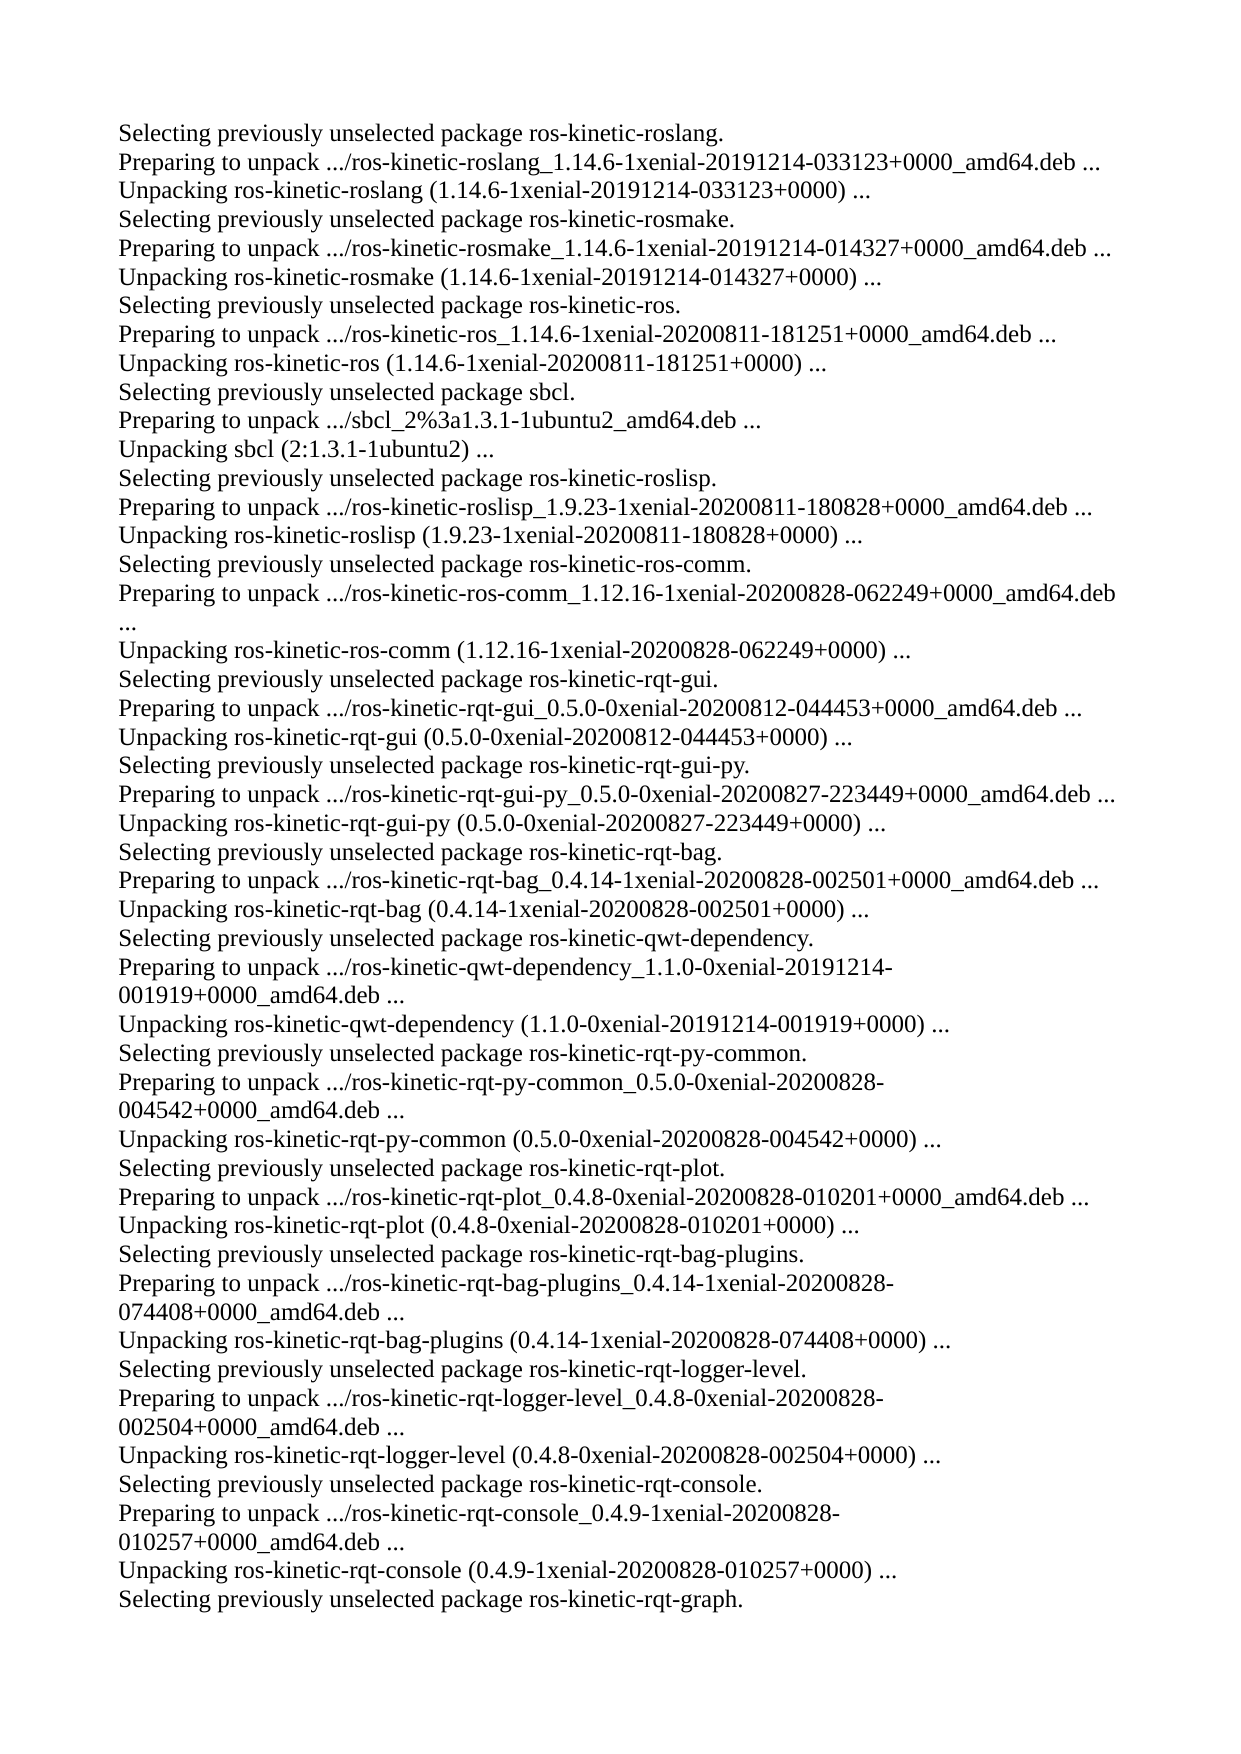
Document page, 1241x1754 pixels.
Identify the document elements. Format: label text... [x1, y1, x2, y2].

text Preparing to unpack .../ros-kinetic-rqt-gui_0.5.0-0xenial-20200812-044453+0000_amd64.deb ... [118, 693, 1122, 722]
text Selecting previously unselected package ros-kinetic-rqt-bag-plugins. [118, 1239, 1122, 1268]
text Preparing to unpack .../ros-kinetic-ros_1.14.6-1xenial-20200811-181251+0000_amd64.deb ... [118, 319, 1122, 348]
text Unpacking ros-kinetic-rosmake (1.14.6-1xenial-20191214-014327+0000) ... [118, 262, 1122, 291]
text Preparing to unpack .../ros-kinetic-rqt-py-common_0.5.0-0xenial-20200828-004542+0000_amd64.deb ... [118, 1067, 1122, 1124]
text Unpacking ros-kinetic-rqt-bag (0.4.14-1xenial-20200828-002501+0000) ... [118, 894, 1122, 923]
text Preparing to unpack .../ros-kinetic-rqt-bag_0.4.14-1xenial-20200828-002501+0000_amd64.deb ... [118, 866, 1122, 894]
text Preparing to unpack .../ros-kinetic-rqt-plot_0.4.8-0xenial-20200828-010201+0000_amd64.deb ... [118, 1182, 1122, 1211]
text Preparing to unpack .../ros-kinetic-rosmake_1.14.6-1xenial-20191214-014327+0000_amd64.deb ... [118, 233, 1122, 262]
text Unpacking ros-kinetic-ros (1.14.6-1xenial-20200811-181251+0000) ... [118, 348, 1122, 377]
text Selecting previously unselected package ros-kinetic-rqt-plot. [118, 1153, 1122, 1182]
text Unpacking sbcl (2:1.3.1-1ubuntu2) ... [118, 434, 1122, 463]
text Unpacking ros-kinetic-rqt-bag-plugins (0.4.14-1xenial-20200828-074408+0000) ... [118, 1326, 1122, 1354]
text Preparing to unpack .../ros-kinetic-qwt-dependency_1.1.0-0xenial-20191214-001919+0000_amd64.deb ... [118, 952, 1122, 1009]
text Unpacking ros-kinetic-qwt-dependency (1.1.0-0xenial-20191214-001919+0000) ... [118, 1009, 1122, 1038]
text Preparing to unpack .../ros-kinetic-roslang_1.14.6-1xenial-20191214-033123+0000_amd64.deb ... [118, 147, 1122, 176]
text Unpacking ros-kinetic-rqt-logger-level (0.4.8-0xenial-20200828-002504+0000) ... [118, 1441, 1122, 1469]
text Preparing to unpack .../ros-kinetic-roslisp_1.9.23-1xenial-20200811-180828+0000_amd64.deb ... [118, 492, 1122, 521]
text Preparing to unpack .../sbcl_2%3a1.3.1-1ubuntu2_amd64.deb ... [118, 406, 1122, 434]
text Selecting previously unselected package ros-kinetic-rqt-logger-level. [118, 1354, 1122, 1383]
text Unpacking ros-kinetic-rqt-gui-py (0.5.0-0xenial-20200827-223449+0000) ... [118, 808, 1122, 837]
text Selecting previously unselected package ros-kinetic-roslang. [118, 118, 1122, 147]
text Selecting previously unselected package ros-kinetic-rqt-gui-py. [118, 751, 1122, 779]
text Unpacking ros-kinetic-roslang (1.14.6-1xenial-20191214-033123+0000) ... [118, 176, 1122, 204]
text Selecting previously unselected package ros-kinetic-ros-comm. [118, 549, 1122, 578]
text Unpacking ros-kinetic-rqt-py-common (0.5.0-0xenial-20200828-004542+0000) ... [118, 1124, 1122, 1153]
text Unpacking ros-kinetic-rqt-gui (0.5.0-0xenial-20200812-044453+0000) ... [118, 722, 1122, 751]
text Selecting previously unselected package sbcl. [118, 377, 1122, 406]
text Selecting previously unselected package ros-kinetic-rqt-console. [118, 1469, 1122, 1498]
text Preparing to unpack .../ros-kinetic-rqt-logger-level_0.4.8-0xenial-20200828-002504+0000_amd64.deb ... [118, 1383, 1122, 1441]
text Preparing to unpack .../ros-kinetic-rqt-gui-py_0.5.0-0xenial-20200827-223449+0000_amd64.deb ... [118, 779, 1122, 808]
text Preparing to unpack .../ros-kinetic-rqt-console_0.4.9-1xenial-20200828-010257+0000_amd64.deb ... [118, 1498, 1122, 1556]
text Unpacking ros-kinetic-rqt-console (0.4.9-1xenial-20200828-010257+0000) ... [118, 1556, 1122, 1584]
text Selecting previously unselected package ros-kinetic-rqt-graph. [118, 1584, 1122, 1613]
text Preparing to unpack .../ros-kinetic-ros-comm_1.12.16-1xenial-20200828-062249+0000_amd64.deb ... [118, 578, 1122, 636]
text Unpacking ros-kinetic-ros-comm (1.12.16-1xenial-20200828-062249+0000) ... [118, 636, 1122, 664]
text Selecting previously unselected package ros-kinetic-rqt-gui. [118, 664, 1122, 693]
text Selecting previously unselected package ros-kinetic-roslisp. [118, 463, 1122, 492]
text Preparing to unpack .../ros-kinetic-rqt-bag-plugins_0.4.14-1xenial-20200828-074408+0000_amd64.deb ... [118, 1268, 1122, 1326]
text Unpacking ros-kinetic-roslisp (1.9.23-1xenial-20200811-180828+0000) ... [118, 521, 1122, 549]
text Selecting previously unselected package ros-kinetic-ros. [118, 291, 1122, 319]
text Selecting previously unselected package ros-kinetic-rqt-bag. [118, 837, 1122, 866]
text Selecting previously unselected package ros-kinetic-rqt-py-common. [118, 1038, 1122, 1067]
text Unpacking ros-kinetic-rqt-plot (0.4.8-0xenial-20200828-010201+0000) ... [118, 1211, 1122, 1239]
text Selecting previously unselected package ros-kinetic-rosmake. [118, 204, 1122, 233]
text Selecting previously unselected package ros-kinetic-qwt-dependency. [118, 923, 1122, 952]
